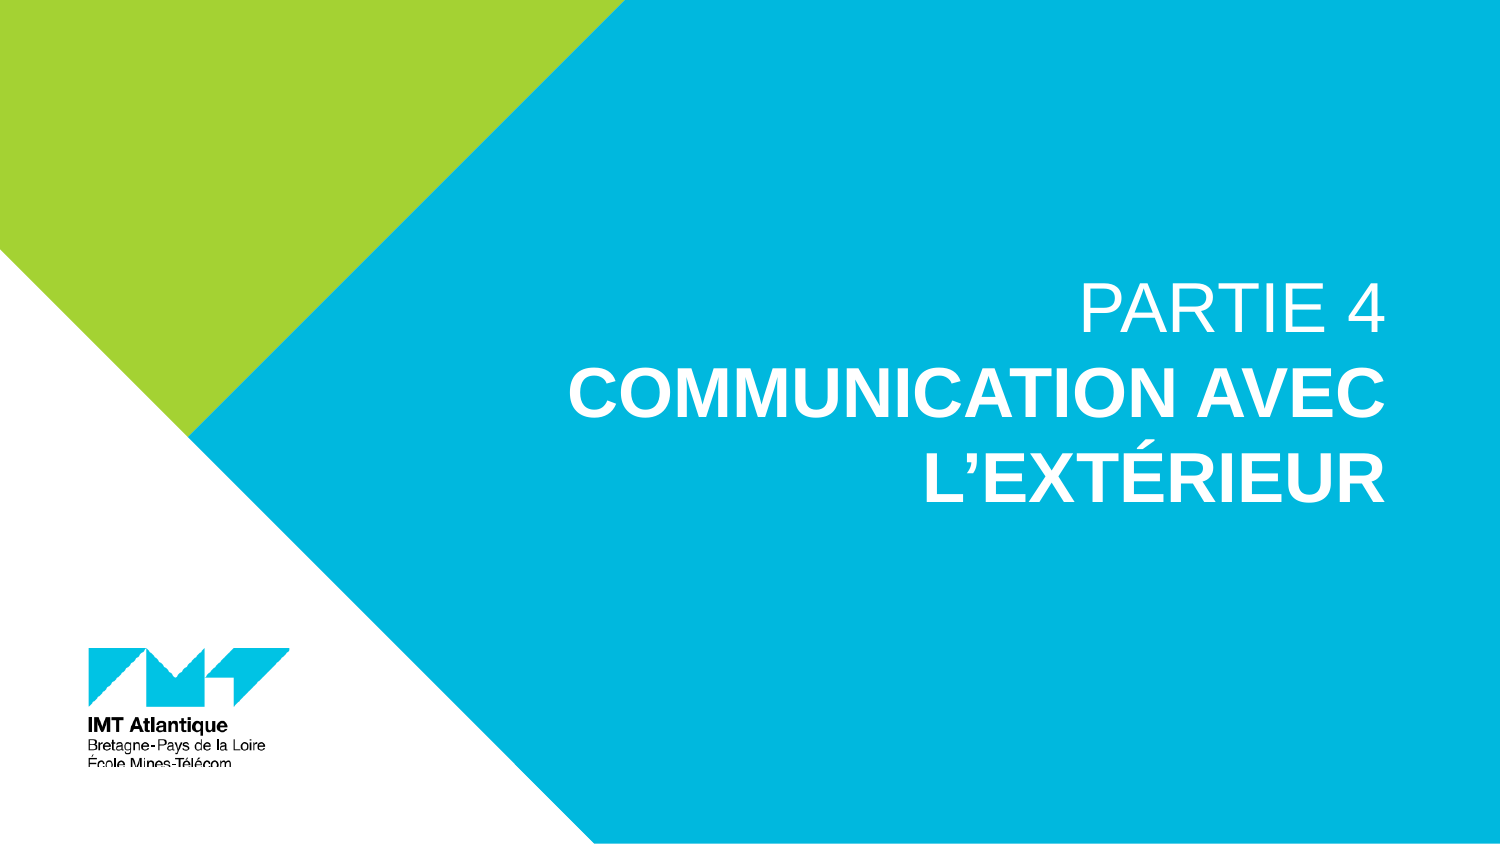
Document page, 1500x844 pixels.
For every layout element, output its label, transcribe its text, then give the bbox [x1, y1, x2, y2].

list Partie 4 Communication avec l’extérieur [225, 112, 1387, 666]
